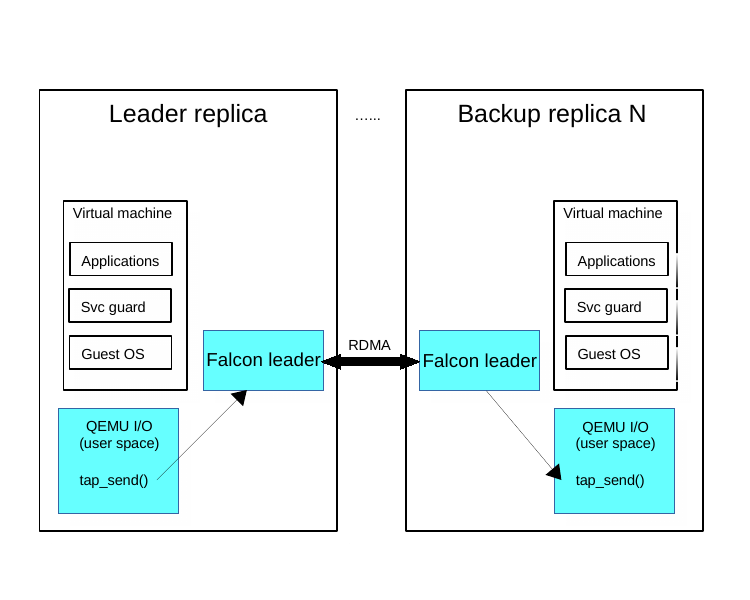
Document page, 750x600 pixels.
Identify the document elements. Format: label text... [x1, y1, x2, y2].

text_box Applications [562, 245, 671, 277]
text_box Guest OS [562, 338, 656, 371]
text_box tap_send() [64, 465, 164, 497]
text_box Virtual machine [58, 198, 187, 230]
text_box Leader replica [94, 91, 290, 136]
text_box [39, 89, 704, 532]
text_box Guest OS [66, 338, 160, 371]
text_box Svc guard [66, 292, 161, 324]
text_box QEMU I/O (user space) [64, 411, 175, 460]
text_box Falcon leader [419, 330, 540, 391]
text_box Falcon leader [203, 330, 324, 391]
text_box Applications [66, 245, 175, 277]
text_box RDMA [333, 330, 407, 362]
text_box Svc guard [562, 292, 657, 324]
text_box …... [339, 99, 396, 131]
text_box tap_send() [561, 465, 660, 497]
text_box Virtual machine [548, 198, 678, 230]
text_box QEMU I/O (user space) [560, 411, 671, 460]
text_box Backup replica N [442, 92, 673, 136]
